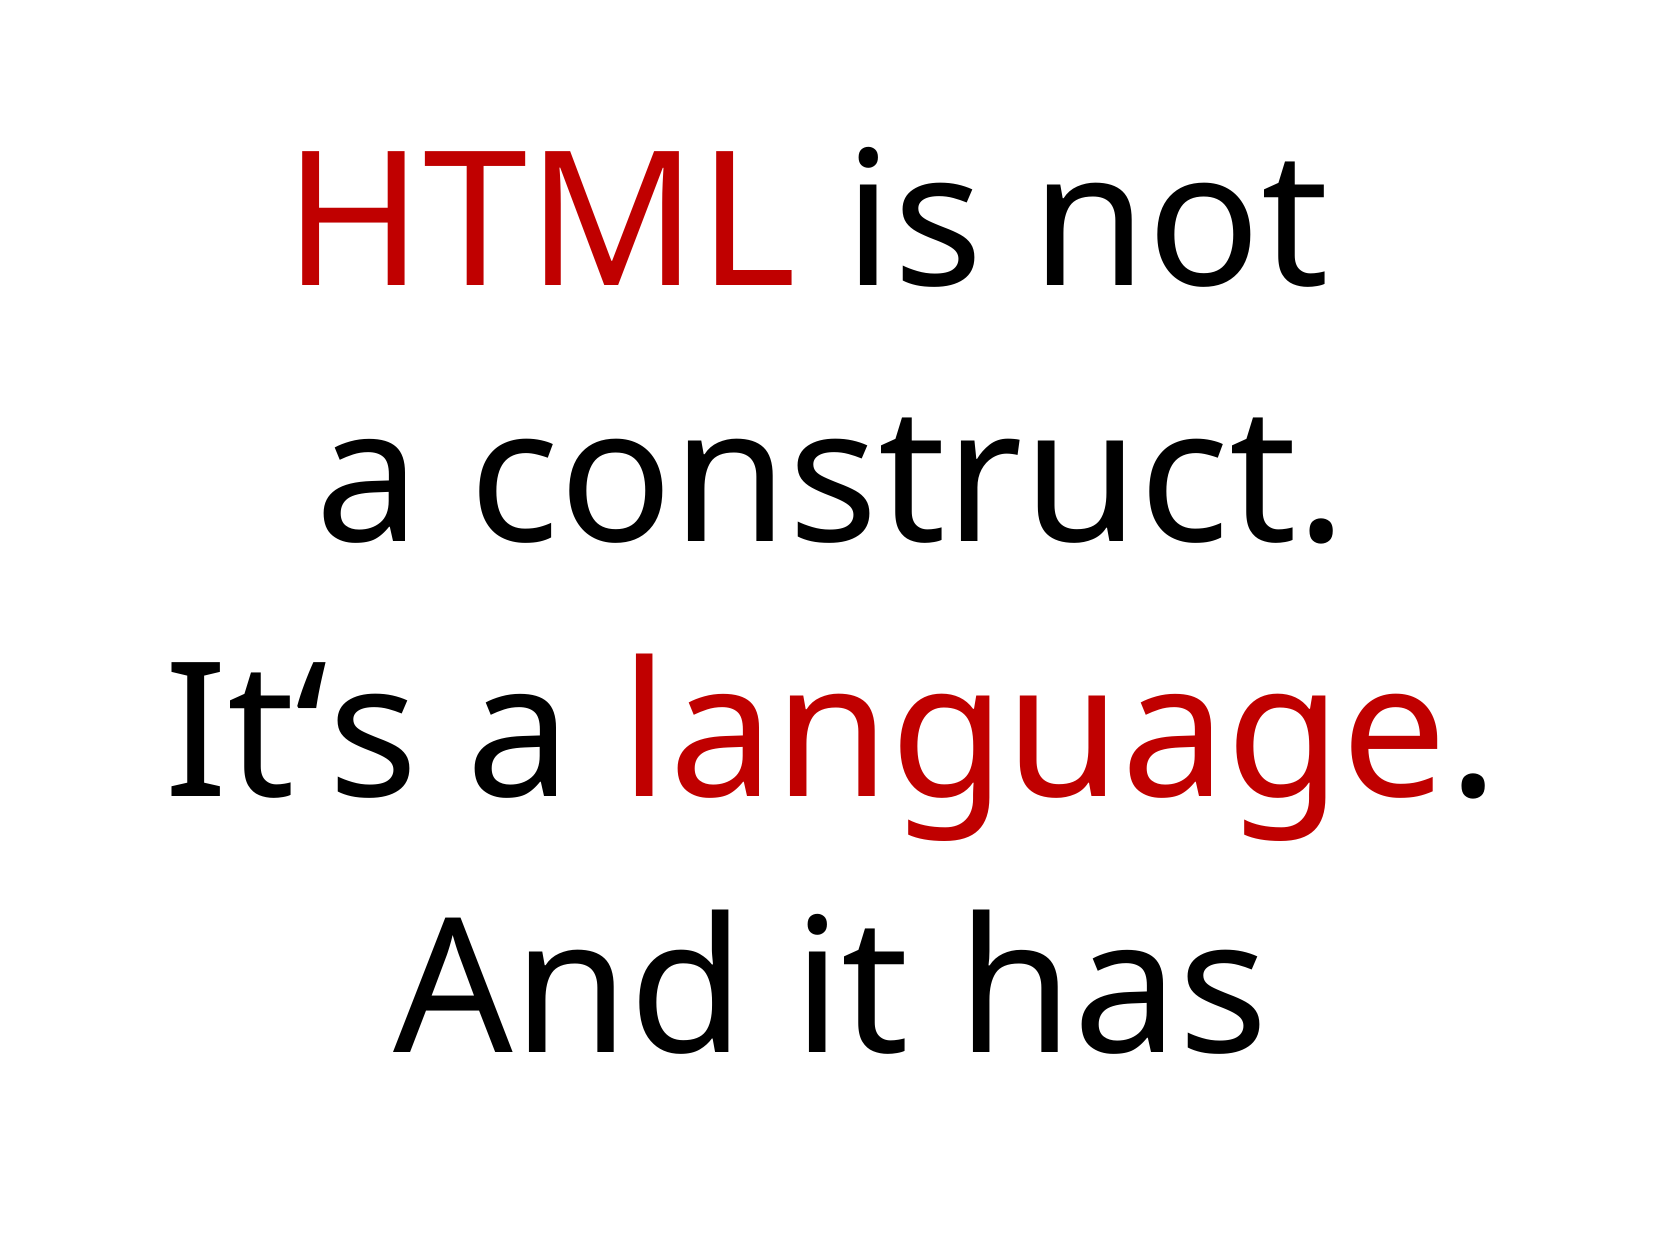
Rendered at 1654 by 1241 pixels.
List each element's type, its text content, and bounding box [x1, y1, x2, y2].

text_box HTML is not a construct. It‘s a language. And it has [212, 77, 1451, 949]
